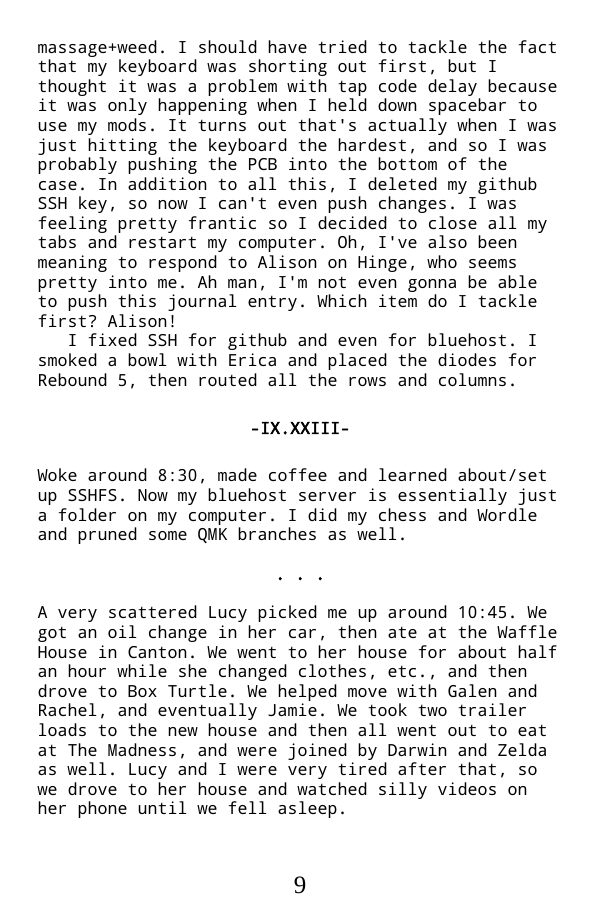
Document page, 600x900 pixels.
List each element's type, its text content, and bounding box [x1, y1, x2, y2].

text Woke around 8:30, made coffee and learned about/set up SSHFS. Now my bluehost server is essentially just a folder on my computer. I did my chess and Wordle and pruned some QMK branches as well. [37, 466, 562, 544]
text -IX.XXIII- [37, 418, 562, 438]
text massage+weed. I should have tried to tackle the fact that my keyboard was shorting out first, but I thought it was a problem with tap code delay because it was only happening when I held down spacebar to use my mods. It turns out that's actually when I was just hitting the keyboard the hardest, and so I was probably pushing the PCB into the bottom of the case. In addition to all this, I deleted my github SSH key, so now I can't even push changes. I was feeling pretty frantic so I decided to close all my tabs and restart my computer. Oh, I've also been meaning to respond to Alison on Hinge, who seems pretty into me. Ah man, I'm not even gonna be able to push this journal entry. Which item do I tackle first? Alison! [37, 37, 562, 331]
text I fixed SSH for github and even for bluehost. I smoked a bowl with Erica and placed the diodes for Rebound 5, then routed all the rows and columns. [37, 331, 562, 390]
text A very scattered Lucy picked me up around 10:45. We got an oil change in her car, then ate at the Waffle House in Canton. We went to her house for about half an hour while she changed clothes, etc., and then drove to Box Turtle. We helped move with Galen and Rachel, and eventually Jamie. We took two trailer loads to the new house and then all went out to eat at The Madness, and were joined by Darwin and Zelda as well. Lucy and I were very tired after that, so we drove to her house and watched silly videos on her phone until we fell asleep. [37, 603, 562, 819]
text . . . [37, 564, 562, 584]
